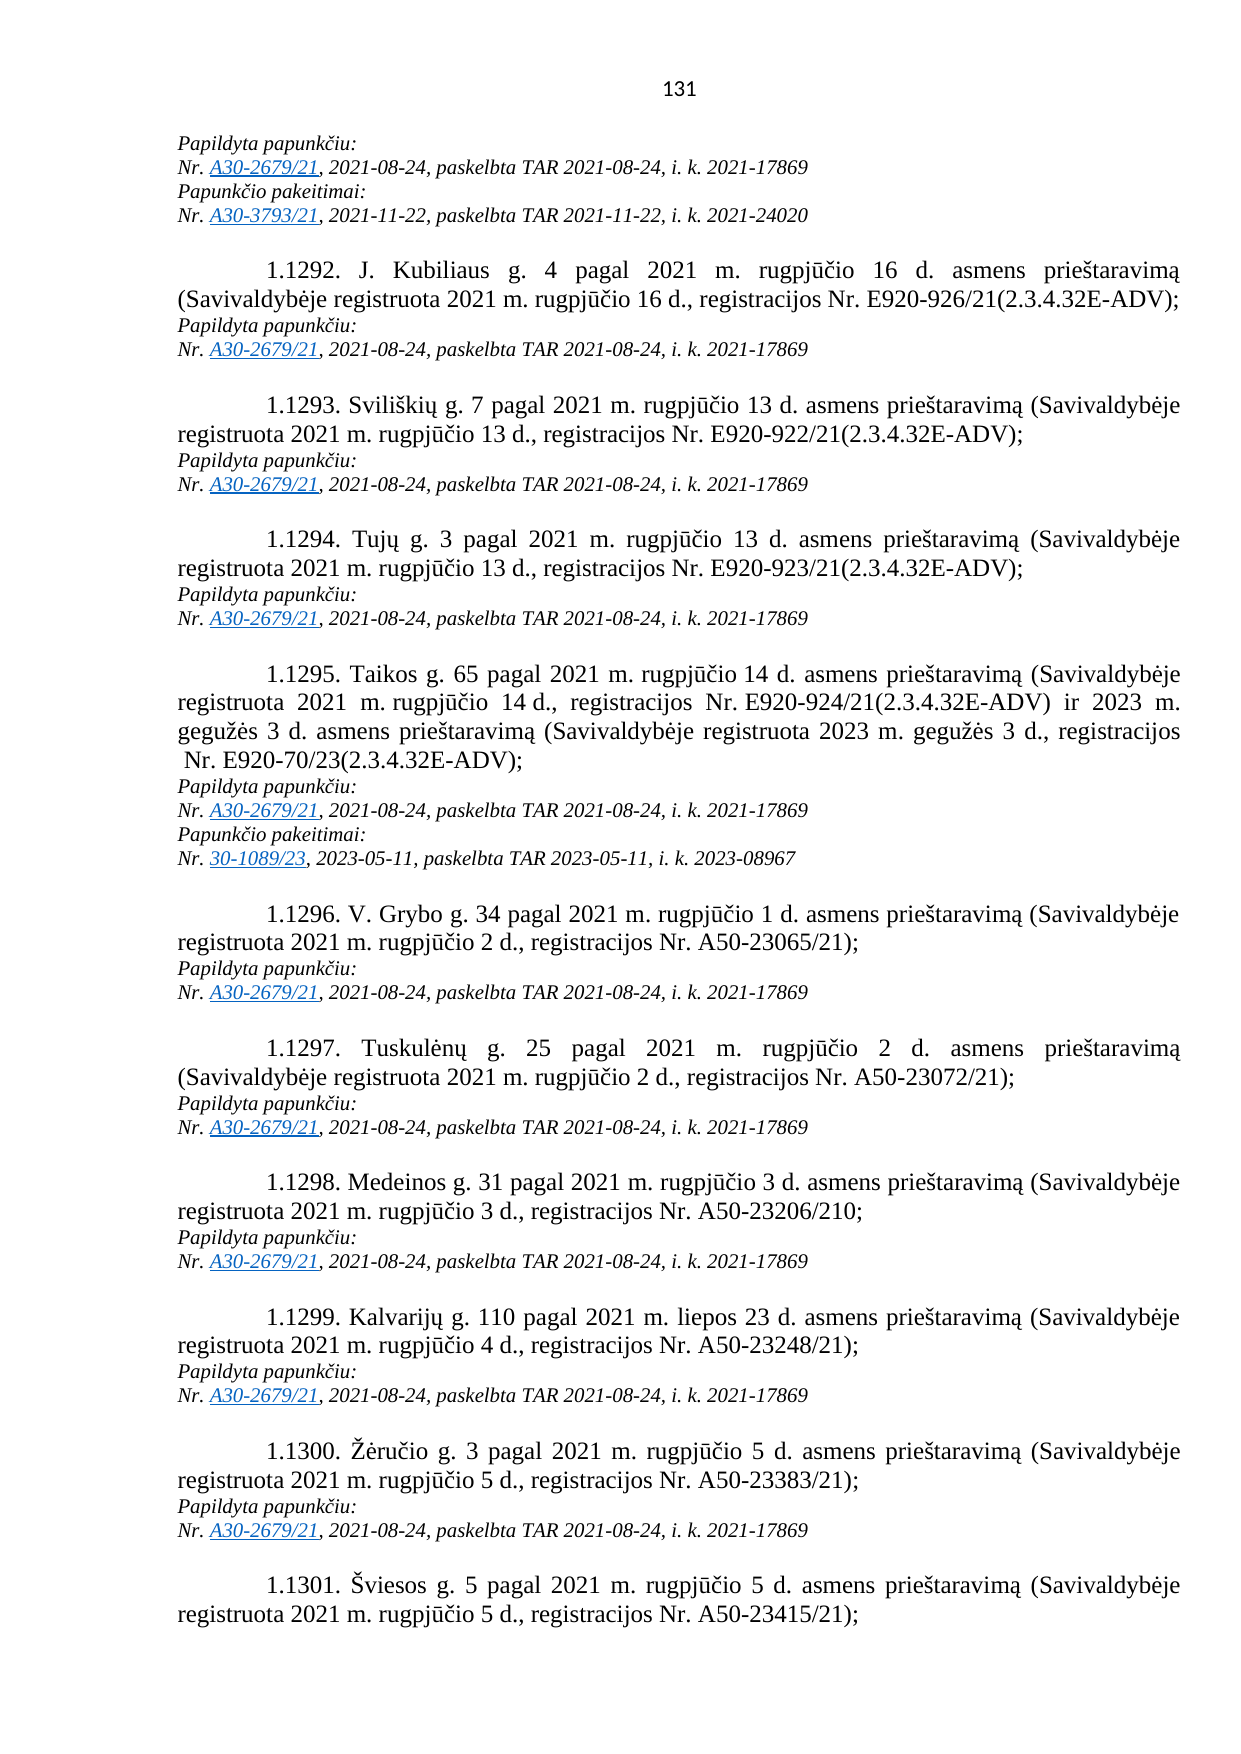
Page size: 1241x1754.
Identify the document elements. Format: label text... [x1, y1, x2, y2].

text 1.1294. Tujų g. 3 pagal 2021 m. rugpjūčio 13 d. asmens prieštaravimą (Savivaldybėje registruota 2021 m. rugpjūčio 13 d., registracijos Nr. E920-923/21(2.3.4.32E-ADV); [177, 524, 1181, 582]
text Papildyta papunkčiu: [177, 131, 1181, 155]
text 1.1299. Kalvarijų g. 110 pagal 2021 m. liepos 23 d. asmens prieštaravimą (Savivaldybėje registruota 2021 m. rugpjūčio 4 d., registracijos Nr. A50-23248/21); [177, 1302, 1181, 1359]
text Papildyta papunkčiu: [177, 956, 1181, 980]
text 1.1298. Medeinos g. 31 pagal 2021 m. rugpjūčio 3 d. asmens prieštaravimą (Savivaldybėje registruota 2021 m. rugpjūčio 3 d., registracijos Nr. A50-23206/210; [177, 1167, 1181, 1225]
text Papildyta papunkčiu: [177, 774, 1181, 798]
text Nr. A30-2679/21, 2021-08-24, paskelbta TAR 2021-08-24, i. k. 2021-17869 [177, 606, 1181, 630]
text Nr. A30-2679/21, 2021-08-24, paskelbta TAR 2021-08-24, i. k. 2021-17869 [177, 337, 1181, 361]
text Nr. A30-2679/21, 2021-08-24, paskelbta TAR 2021-08-24, i. k. 2021-17869 [177, 980, 1181, 1004]
text 1.1297. Tuskulėnų g. 25 pagal 2021 m. rugpjūčio 2 d. asmens prieštaravimą (Savivaldybėje registruota 2021 m. rugpjūčio 2 d., registracijos Nr. A50-23072/21); [177, 1033, 1181, 1091]
text 1.1296. V. Grybo g. 34 pagal 2021 m. rugpjūčio 1 d. asmens prieštaravimą (Savivaldybėje registruota 2021 m. rugpjūčio 2 d., registracijos Nr. A50-23065/21); [177, 899, 1181, 956]
text Nr. 30-1089/23, 2023-05-11, paskelbta TAR 2023-05-11, i. k. 2023-08967 [177, 846, 1181, 870]
text 1.1301. Šviesos g. 5 pagal 2021 m. rugpjūčio 5 d. asmens prieštaravimą (Savivaldybėje registruota 2021 m. rugpjūčio 5 d., registracijos Nr. A50-23415/21); [177, 1571, 1181, 1628]
text 1.1300. Žėručio g. 3 pagal 2021 m. rugpjūčio 5 d. asmens prieštaravimą (Savivaldybėje registruota 2021 m. rugpjūčio 5 d., registracijos Nr. A50-23383/21); [177, 1436, 1181, 1494]
text Nr. A30-2679/21, 2021-08-24, paskelbta TAR 2021-08-24, i. k. 2021-17869 [177, 155, 1181, 179]
text Papildyta papunkčiu: [177, 313, 1181, 337]
text Papildyta papunkčiu: [177, 1494, 1181, 1518]
text Papildyta papunkčiu: [177, 582, 1181, 606]
text 1.1293. Sviliškių g. 7 pagal 2021 m. rugpjūčio 13 d. asmens prieštaravimą (Savivaldybėje registruota 2021 m. rugpjūčio 13 d., registracijos Nr. E920-922/21(2.3.4.32E-ADV); [177, 390, 1181, 447]
text Nr. A30-2679/21, 2021-08-24, paskelbta TAR 2021-08-24, i. k. 2021-17869 [177, 1115, 1181, 1139]
text 1.1292. J. Kubiliaus g. 4 pagal 2021 m. rugpjūčio 16 d. asmens prieštaravimą (Savivaldybėje registruota 2021 m. rugpjūčio 16 d., registracijos Nr. E920-926/21(2.3.4.32E-ADV); [177, 256, 1181, 313]
text Papildyta papunkčiu: [177, 1225, 1181, 1249]
text Nr. A30-2679/21, 2021-08-24, paskelbta TAR 2021-08-24, i. k. 2021-17869 [177, 472, 1181, 496]
text Nr. A30-2679/21, 2021-08-24, paskelbta TAR 2021-08-24, i. k. 2021-17869 [177, 1249, 1181, 1273]
text Nr. A30-2679/21, 2021-08-24, paskelbta TAR 2021-08-24, i. k. 2021-17869 [177, 1518, 1181, 1542]
text Nr. A30-2679/21, 2021-08-24, paskelbta TAR 2021-08-24, i. k. 2021-17869 [177, 798, 1181, 822]
text Papildyta papunkčiu: [177, 1091, 1181, 1115]
text Papunkčio pakeitimai: [177, 179, 1181, 203]
text Papildyta papunkčiu: [177, 1359, 1181, 1383]
text 1.1295. Taikos g. 65 pagal 2021 m. rugpjūčio 14 d. asmens prieštaravimą (Savivaldybėje registruota 2021 m. rugpjūčio 14 d., registracijos Nr. E920-924/21(2.3.4.32E-ADV) ir 2023 m. gegužės 3 d. asmens prieštaravimą (Savivaldybėje registruota 2023 m. gegužės 3 d., registracijos Nr. E920-70/23(2.3.4.32E-ADV); [177, 659, 1181, 774]
text Nr. A30-2679/21, 2021-08-24, paskelbta TAR 2021-08-24, i. k. 2021-17869 [177, 1383, 1181, 1407]
text Papunkčio pakeitimai: [177, 822, 1181, 846]
text Nr. A30-3793/21, 2021-11-22, paskelbta TAR 2021-11-22, i. k. 2021-24020 [177, 203, 1181, 227]
text Papildyta papunkčiu: [177, 447, 1181, 472]
